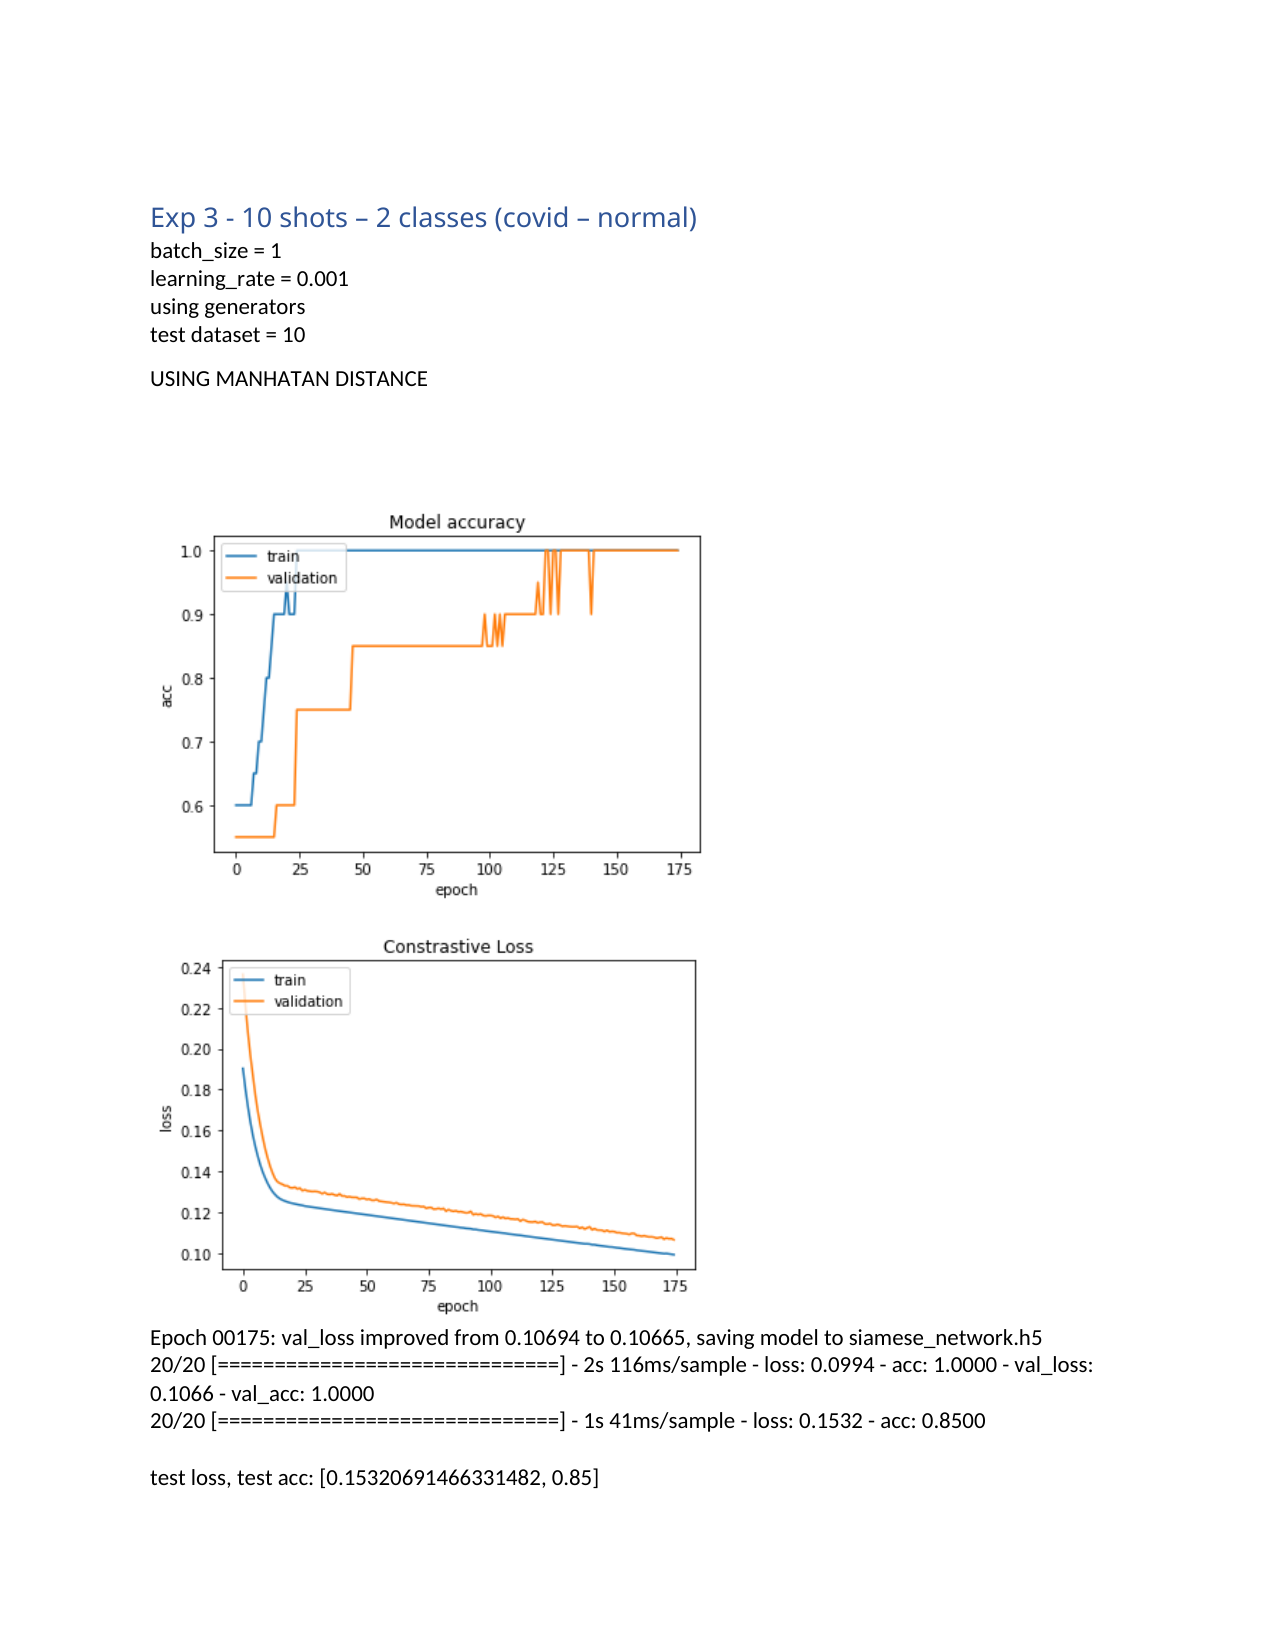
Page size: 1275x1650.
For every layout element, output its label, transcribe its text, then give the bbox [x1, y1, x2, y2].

text test loss, test acc: [0.15320691466331482, 0.85] [150, 1463, 1125, 1491]
text batch_size = 1 [150, 236, 1125, 264]
text using generators [150, 292, 1125, 320]
text USING MANHATAN DISTANCE [150, 364, 1125, 392]
text test dataset = 10 [150, 320, 1125, 348]
text Epoch 00175: val_loss improved from 0.10694 to 0.10665, saving model to siamese_network.h5 [150, 1323, 1125, 1351]
subtitle Exp 3 - 10 shots – 2 classes (covid – normal) [150, 199, 1125, 236]
text 20/20 [==============================] - 1s 41ms/sample - loss: 0.1532 - acc: 0.8500 [150, 1407, 1125, 1435]
text 20/20 [==============================] - 2s 116ms/sample - loss: 0.0994 - acc: 1.0000 - val_loss: 0.1066 - val_acc: 1.0000 [150, 1351, 1125, 1407]
text learning_rate = 0.001 [150, 264, 1125, 292]
